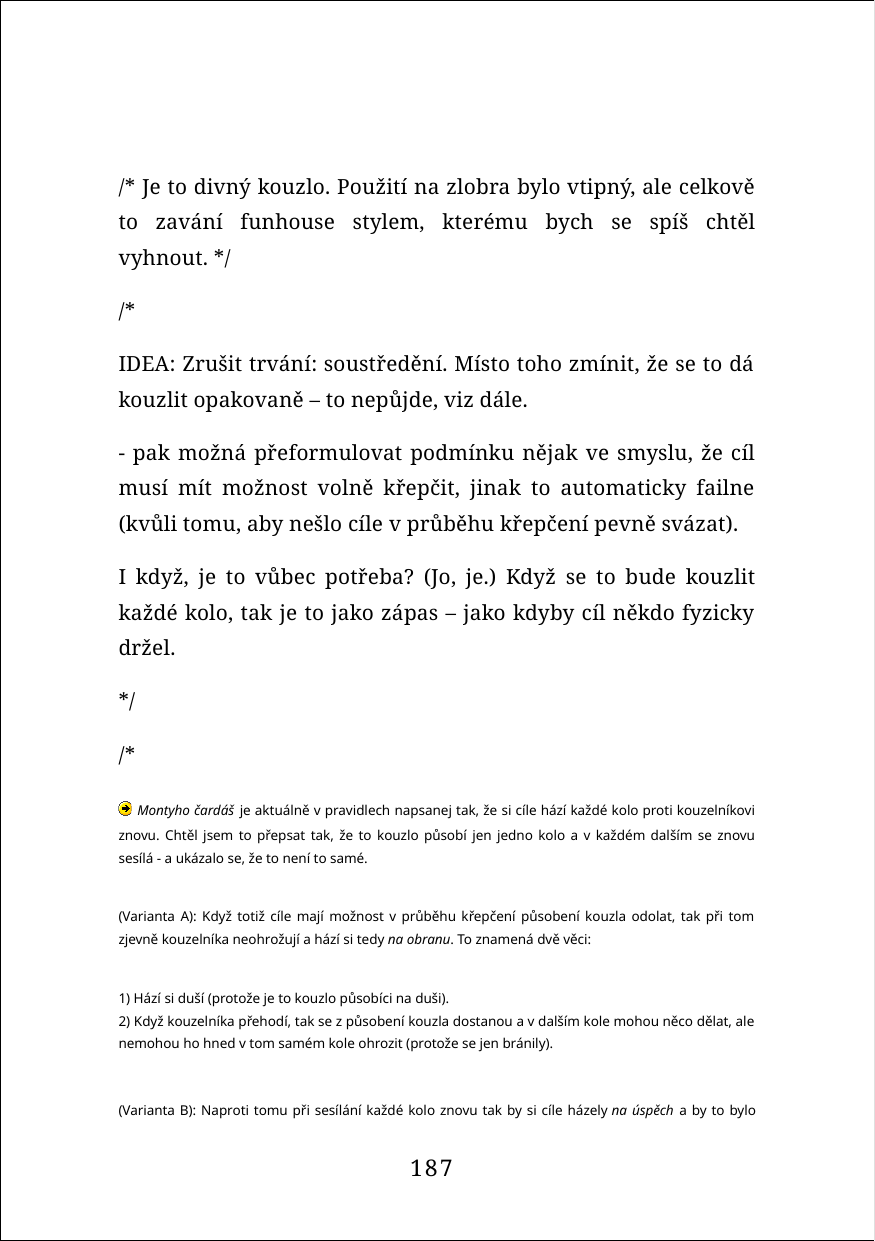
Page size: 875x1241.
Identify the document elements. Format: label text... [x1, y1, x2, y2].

picture [118, 801, 132, 816]
text /* [118, 740, 756, 768]
text /* Je to divný kouzlo. Použití na zlobra bylo vtipný, ale celkově to zavání funhouse stylem, kterému bych se spíš chtěl vyhnout. */ [118, 172, 756, 271]
text - pak možná přeformulovat podmínku nějak ve smyslu, že cíl musí mít možnost volně křepčit, jinak to automaticky failne (kvůli tomu, aby nešlo cíle v průběhu křepčení pevně svázat). [118, 438, 756, 537]
text I když, je to vůbec potřeba? (Jo, je.) Když se to bude kouzlit každé kolo, tak je to jako zápas – jako kdyby cíl někdo fyzicky držel. [118, 562, 756, 662]
text Montyho čardáš je aktuálně v pravidlech napsanej tak, že si cíle hází každé kolo proti kouzelníkovi znovu. Chtěl jsem to přepsat tak, že to kouzlo působí jen jedno kolo a v každém dalším se znovu sesílá - a ukázalo se, že to není to samé. (Varianta A): Když totiž cíle mají možnost v průběhu křepčení působení kouzla odolat, tak při tom zjevně kouzelníka neohrožují a hází si tedy na obranu. To znamená dvě věci: 1) Hází si duší (protože je to kouzlo působíci na duši). 2) Když kouzelníka přehodí, tak se z působení kouzla dostanou a v dalším kole mohou něco dělat, ale nemohou ho hned v tom samém kole ohrozit (protože se jen bránily). (Varianta B): Naproti tomu při sesílání každé kolo znovu tak by si cíle házely na úspěch a by to bylo [118, 793, 756, 1121]
text IDEA: Zrušit trvání: soustředění. Místo toho zmínit, že se to dá kouzlit opakovaně – to nepůjde, viz dále. [118, 349, 756, 413]
text */ [118, 687, 756, 715]
text /* [118, 296, 756, 324]
